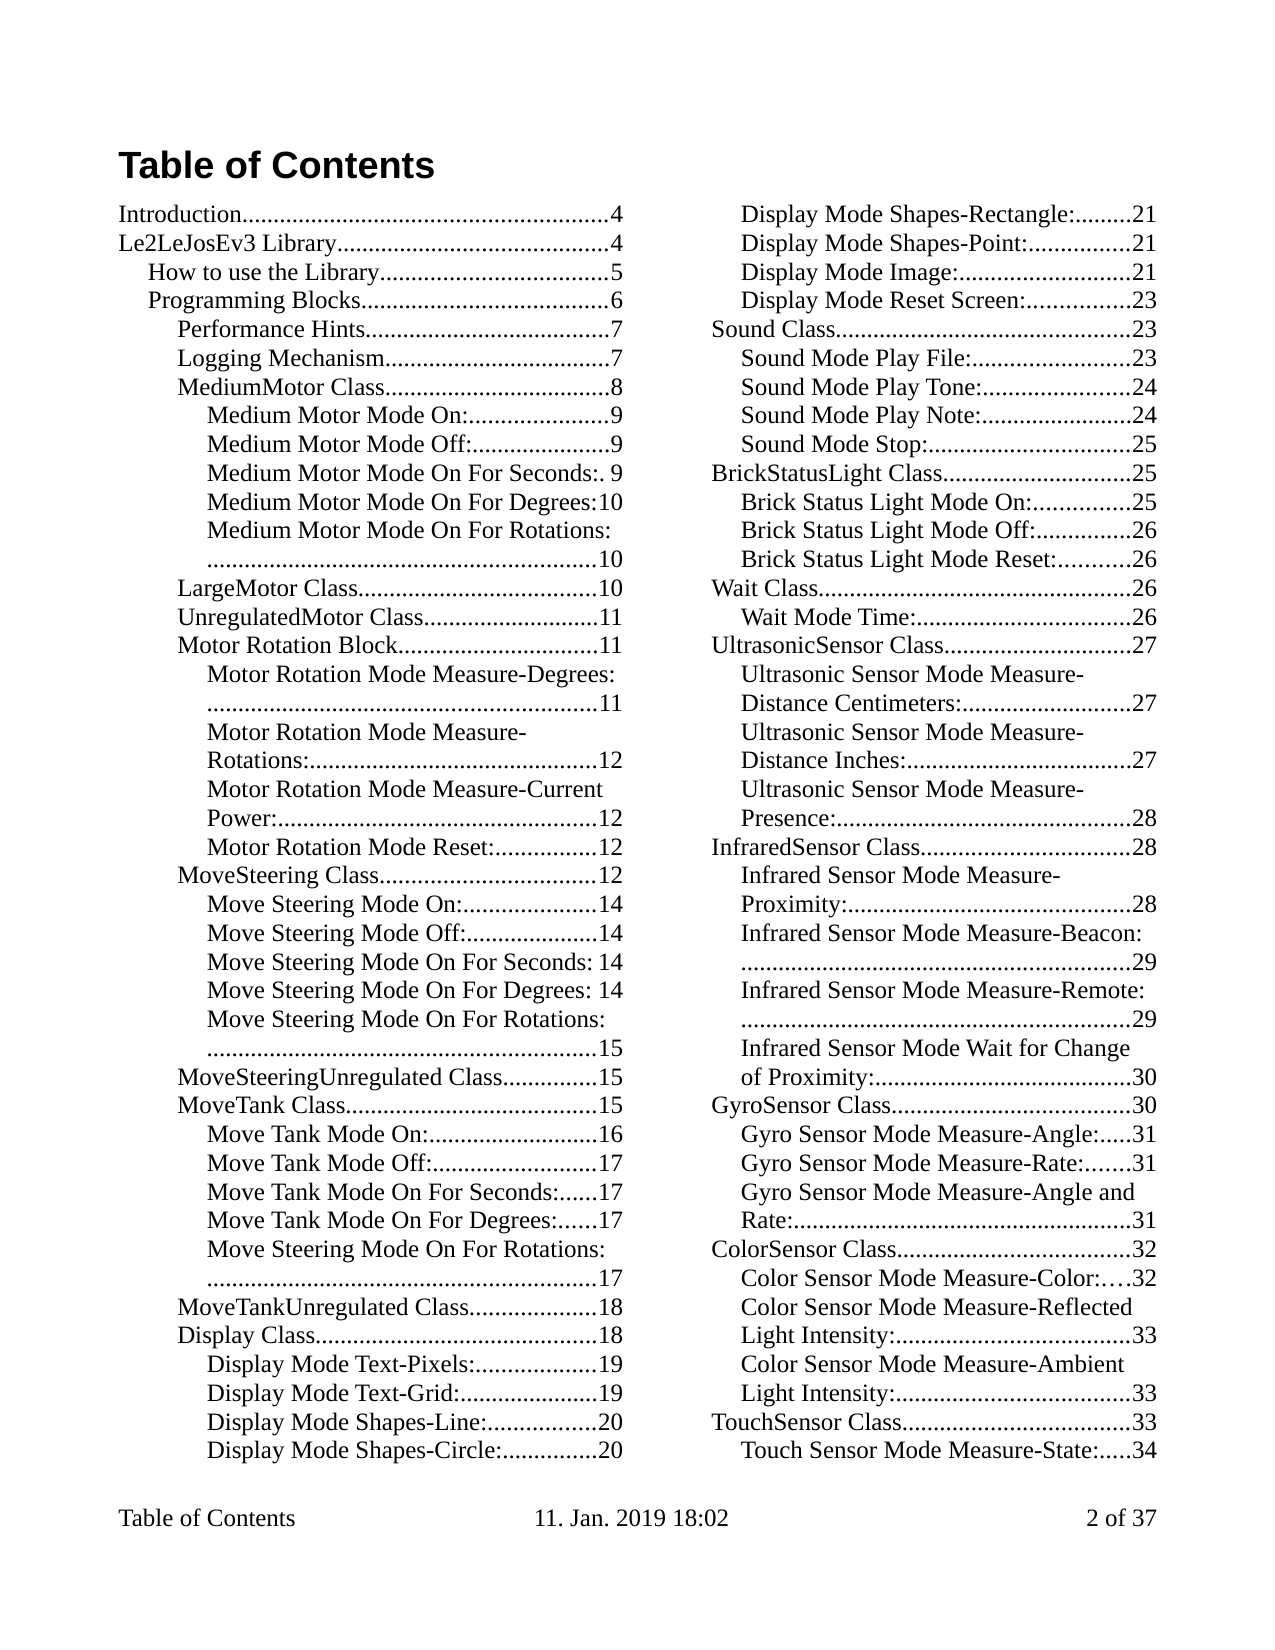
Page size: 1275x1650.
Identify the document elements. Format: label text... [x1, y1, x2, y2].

text Performance Hints 7 [177, 314, 623, 343]
text Motor Rotation Block 11 [177, 631, 623, 659]
text Infrared Sensor Mode Measure-Proximity: 28 [741, 861, 1157, 918]
subtitle Table of Contents [118, 143, 1157, 187]
text Move Steering Mode Off: 14 [207, 918, 623, 947]
text Wait Mode Time: 26 [741, 602, 1157, 631]
text ColorSensor Class 32 [711, 1234, 1157, 1263]
text Color Sensor Mode Measure-Reflected Light Intensity: 33 [741, 1292, 1157, 1349]
text Ultrasonic Sensor Mode Measure-Distance Inches: 27 [741, 717, 1157, 774]
text Display Mode Text-Pixels: 19 [207, 1349, 623, 1378]
text Sound Mode Play File: 23 [741, 343, 1157, 372]
text Sound Mode Play Note: 24 [741, 401, 1157, 429]
text Move Steering Mode On For Rotations: 15 [207, 1004, 623, 1062]
text MoveTankUnregulated Class 18 [177, 1292, 623, 1321]
text Gyro Sensor Mode Measure-Angle and Rate: 31 [741, 1177, 1157, 1234]
text Wait Class 26 [711, 573, 1157, 602]
text Infrared Sensor Mode Measure-Beacon: 29 [741, 918, 1157, 976]
text Sound Class 23 [711, 314, 1157, 343]
text Display Mode Image: 21 [741, 257, 1157, 286]
text Display Mode Shapes-Line: 20 [207, 1407, 623, 1436]
text Motor Rotation Mode Measure-Current Power: 12 [207, 774, 623, 832]
text Color Sensor Mode Measure-Ambient Light Intensity: 33 [741, 1349, 1157, 1407]
text Color Sensor Mode Measure-Color: 32 [741, 1263, 1157, 1292]
text Move Steering Mode On: 14 [207, 889, 623, 918]
text Display Mode Shapes-Circle: 20 [207, 1436, 623, 1464]
text Medium Motor Mode On: 9 [207, 401, 623, 429]
text Display Mode Shapes-Rectangle: 21 [741, 199, 1157, 228]
text Introduction 4 [118, 199, 623, 228]
text Medium Motor Mode Off: 9 [207, 429, 623, 458]
text Logging Mechanism 7 [177, 343, 623, 372]
text UnregulatedMotor Class 11 [177, 602, 623, 631]
text Move Tank Mode Off: 17 [207, 1148, 623, 1177]
text Motor Rotation Mode Measure-Rotations: 12 [207, 717, 623, 774]
text MoveTank Class 15 [177, 1091, 623, 1119]
text Gyro Sensor Mode Measure-Rate: 31 [741, 1148, 1157, 1177]
text Display Mode Text-Grid: 19 [207, 1378, 623, 1407]
text MoveSteeringUnregulated Class 15 [177, 1062, 623, 1091]
text UltrasonicSensor Class 27 [711, 631, 1157, 659]
text Medium Motor Mode On For Rotations: 10 [207, 516, 623, 573]
text Display Mode Reset Screen: 23 [741, 286, 1157, 314]
text MoveSteering Class 12 [177, 861, 623, 889]
text Move Tank Mode On For Degrees: 17 [207, 1206, 623, 1234]
text GyroSensor Class 30 [711, 1091, 1157, 1119]
text Touch Sensor Mode Measure-State: 34 [741, 1436, 1157, 1464]
text TouchSensor Class 33 [711, 1407, 1157, 1436]
text Motor Rotation Mode Reset: 12 [207, 832, 623, 861]
text Programming Blocks 6 [148, 286, 623, 314]
text Ultrasonic Sensor Mode Measure-Distance Centimeters: 27 [741, 659, 1157, 717]
text Brick Status Light Mode Off: 26 [741, 516, 1157, 544]
text MediumMotor Class 8 [177, 372, 623, 401]
text How to use the Library 5 [148, 257, 623, 286]
text Brick Status Light Mode Reset: 26 [741, 544, 1157, 573]
text Move Tank Mode On For Seconds: 17 [207, 1177, 623, 1206]
text Medium Motor Mode On For Seconds: 9 [207, 458, 623, 487]
text Move Steering Mode On For Degrees: 14 [207, 976, 623, 1004]
text Brick Status Light Mode On: 25 [741, 487, 1157, 516]
text InfraredSensor Class 28 [711, 832, 1157, 861]
text Move Tank Mode On: 16 [207, 1119, 623, 1148]
text Display Mode Shapes-Point: 21 [741, 228, 1157, 257]
text Infrared Sensor Mode Measure-Remote: 29 [741, 976, 1157, 1033]
text Sound Mode Stop: 25 [741, 429, 1157, 458]
text Display Class 18 [177, 1321, 623, 1349]
text Infrared Sensor Mode Wait for Change of Proximity: 30 [741, 1033, 1157, 1091]
text Medium Motor Mode On For Degrees: 10 [207, 487, 623, 516]
text Sound Mode Play Tone: 24 [741, 372, 1157, 401]
text Move Steering Mode On For Seconds: 14 [207, 947, 623, 976]
text Gyro Sensor Mode Measure-Angle: 31 [741, 1119, 1157, 1148]
text BrickStatusLight Class 25 [711, 458, 1157, 487]
text LargeMotor Class 10 [177, 573, 623, 602]
text Move Steering Mode On For Rotations: 17 [207, 1234, 623, 1292]
text Ultrasonic Sensor Mode Measure-Presence: 28 [741, 774, 1157, 832]
text Motor Rotation Mode Measure-Degrees: 11 [207, 659, 623, 717]
text Le2LeJosEv3 Library 4 [118, 228, 623, 257]
